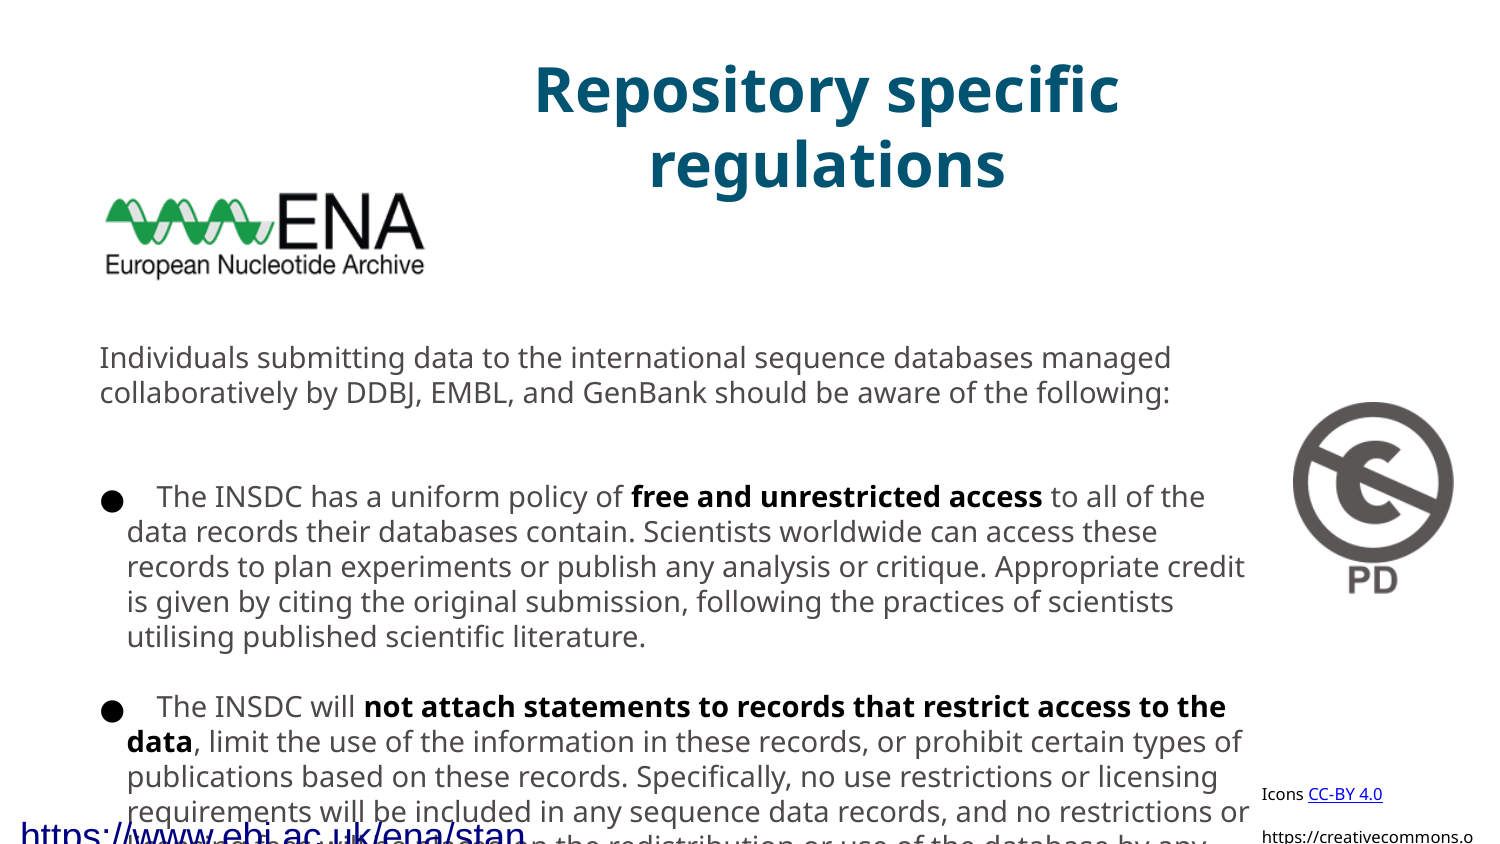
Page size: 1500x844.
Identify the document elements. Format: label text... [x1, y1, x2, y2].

text_box Individuals submitting data to the international sequence databases managed collaboratively by DDBJ, EMBL, and GenBank should be aware of the following: The INSDC has a uniform policy of free and unrestricted access to all of the data records their databases contain. Scientists worldwide can access these records to plan experiments or publish any analysis or critique. Appropriate credit is given by citing the original submission, following the practices of scientists utilising published scientific literature. The INSDC will not attach statements to records that restrict access to the data, limit the use of the information in these records, or prohibit certain types of publications based on these records. Specifically, no use restrictions or licensing requirements will be included in any sequence data records, and no restrictions or licensing fees will be placed on the redistribution or use of the database by any party. ... [88, 298, 1276, 844]
text_box Repository specific regulations [374, 44, 1281, 159]
picture [97, 187, 435, 284]
picture [1293, 402, 1454, 594]
text_box https://www.ebi.ac.uk/ena/standards-and-policies [8, 806, 544, 844]
text_box Icons CC-BY 4.0 https://creativecommons.org/ [1250, 778, 1489, 829]
